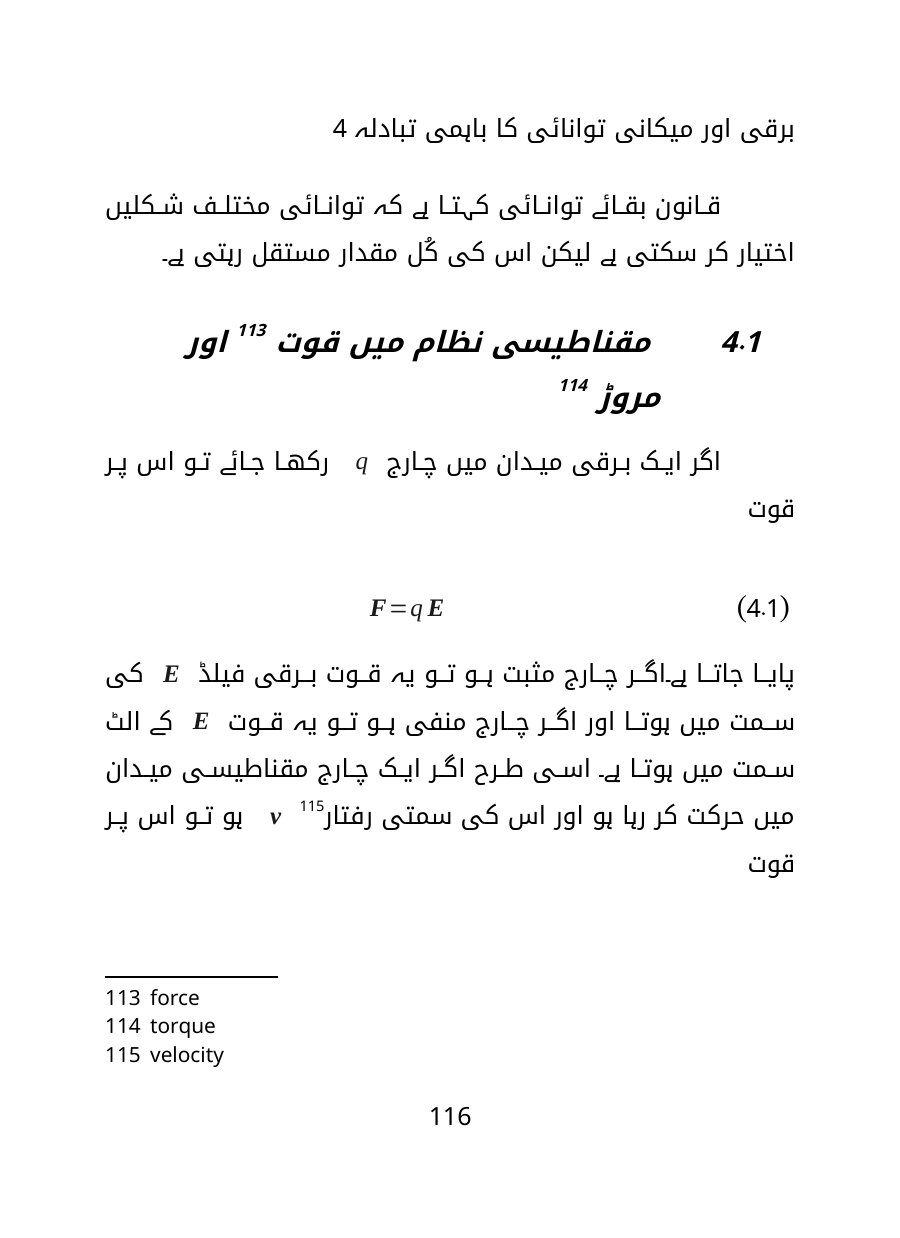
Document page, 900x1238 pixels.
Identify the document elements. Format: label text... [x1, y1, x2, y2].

text پایا جاتا ہے۔اگر چارج مثبت ہو تو یہ قوت برقی فیلڈکی سمت میں ہوتا اور اگر چارج منفی ہو تو یہ قوتکے الٹ سمت میں ہوتا ہے۔ اسی طرح اگر ایک چارج مقناطیسی میدان میں حرکت کر رہا ہو اور اس کی سمتی رفتار ہو تو اس پر قوت [105, 651, 795, 887]
subtitle مقناطیسی نظام میں قوت اور مروڑ [105, 315, 720, 425]
list torque [105, 1012, 795, 1040]
table_header [105, 579, 699, 651]
table_header (4.1) [699, 579, 795, 651]
text اگر ایک برقی میدان میں چارج رکھا جائے تو اس پر قوت [105, 438, 795, 533]
list force [105, 983, 795, 1012]
text velocity [105, 1040, 795, 1068]
text قانون بقائے توانائی کہتا ہے کہ توانائی مختلف شکلیں اختیار کر سکتی ہے لیکن اس کی کُل مقدار مستقل رہتی ہے۔ [105, 182, 795, 277]
